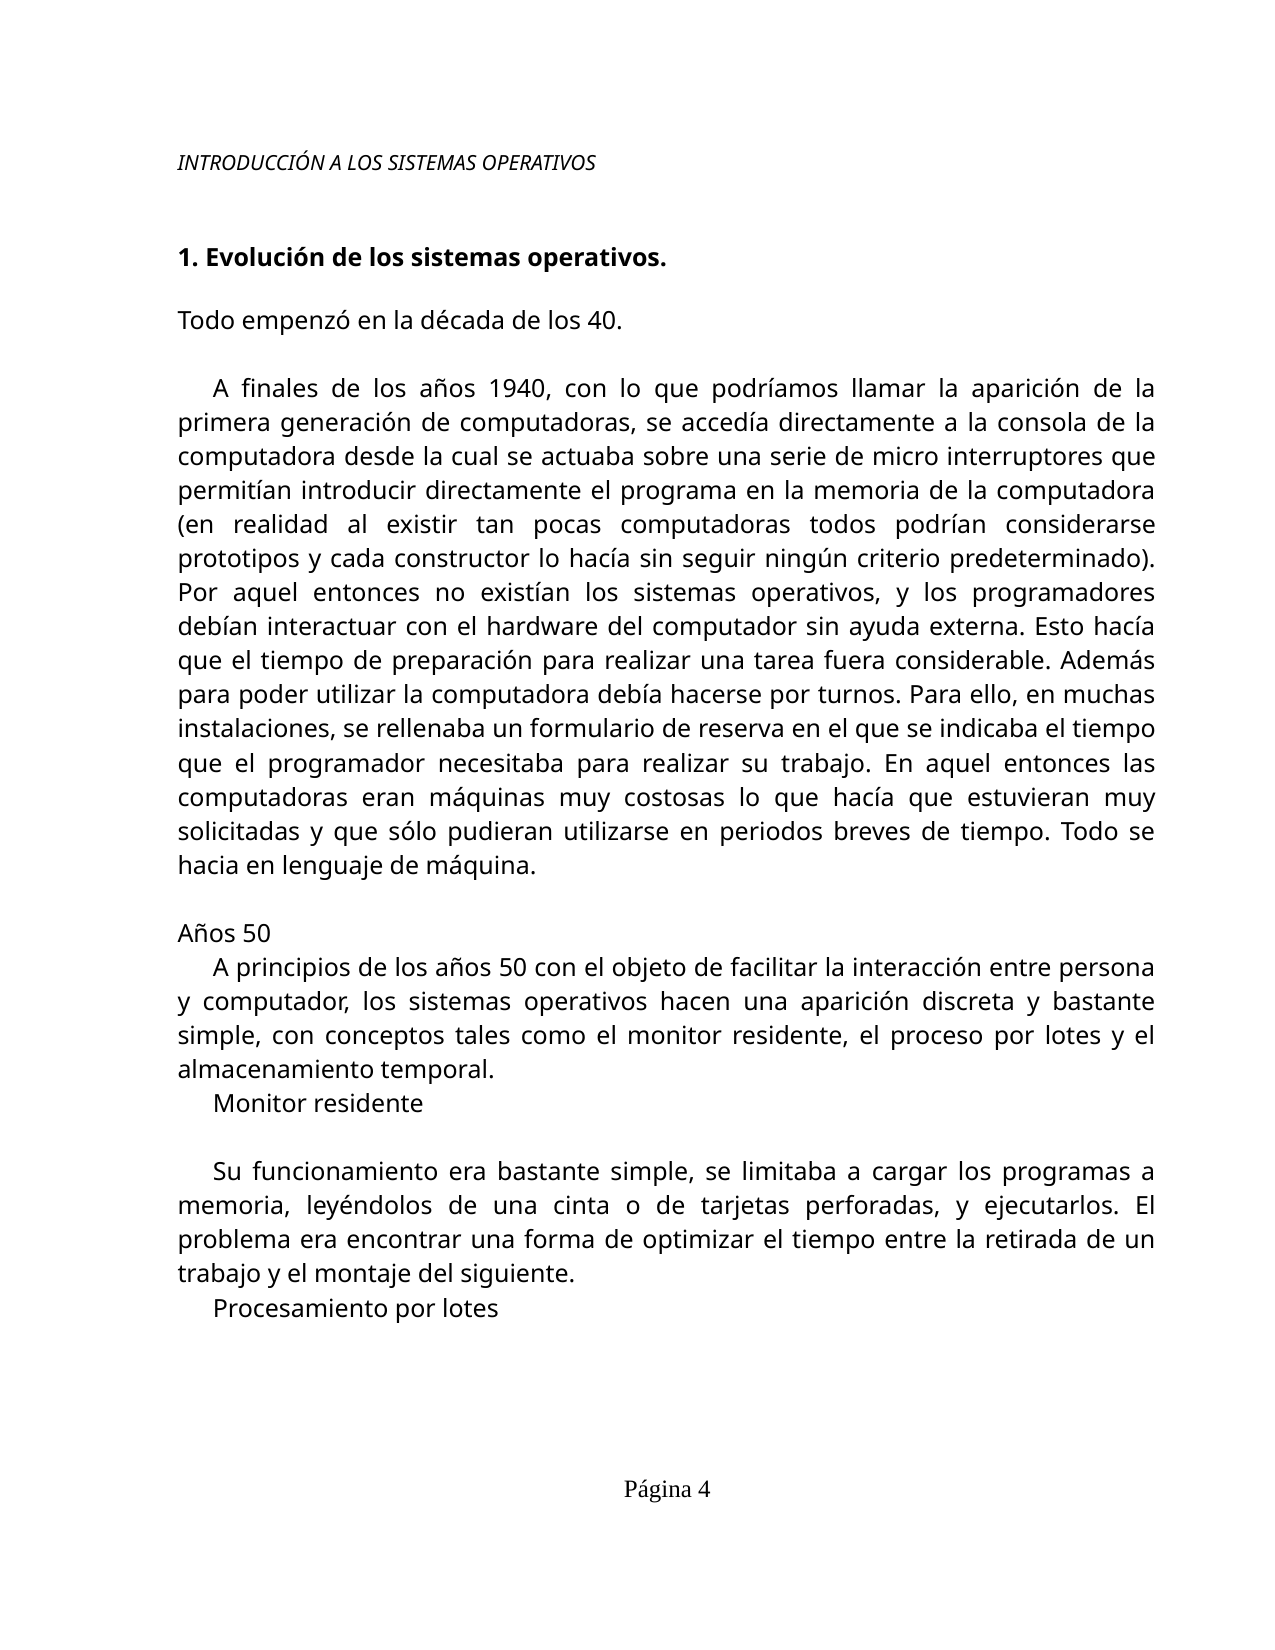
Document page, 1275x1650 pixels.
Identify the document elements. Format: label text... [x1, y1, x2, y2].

text Monitor residente [177, 1086, 1157, 1120]
text A finales de los años 1940, con lo que podríamos llamar la aparición de la primera generación de computadoras, se accedía directamente a la consola de la computadora desde la cual se actuaba sobre una serie de micro interruptores que permitían introducir directamente el programa en la memoria de la computadora (en realidad al existir tan pocas computadoras todos podrían considerarse prototipos y cada constructor lo hacía sin seguir ningún criterio predeterminado). Por aquel entonces no existían los sistemas operativos, y los programadores debían interactuar con el hardware del computador sin ayuda externa. Esto hacía que el tiempo de preparación para realizar una tarea fuera considerable. Además para poder utilizar la computadora debía hacerse por turnos. Para ello, en muchas instalaciones, se rellenaba un formulario de reserva en el que se indicaba el tiempo que el programador necesitaba para realizar su trabajo. En aquel entonces las computadoras eran máquinas muy costosas lo que hacía que estuvieran muy solicitadas y que sólo pudieran utilizarse en periodos breves de tiempo. Todo se hacia en lenguaje de máquina. [177, 371, 1157, 881]
text Años 50 [177, 916, 1157, 949]
text 1. Evolución de los sistemas operativos. [177, 239, 1157, 274]
text Procesamiento por lotes [177, 1290, 1157, 1324]
text A principios de los años 50 con el objeto de facilitar la interacción entre persona y computador, los sistemas operativos hacen una aparición discreta y bastante simple, con conceptos tales como el monitor residente, el proceso por lotes y el almacenamiento temporal. [177, 949, 1157, 1086]
text Su funcionamiento era bastante simple, se limitaba a cargar los programas a memoria, leyéndolos de una cinta o de tarjetas perforadas, y ejecutarlos. El problema era encontrar una forma de optimizar el tiempo entre la retirada de un trabajo y el montaje del siguiente. [177, 1154, 1157, 1290]
text Todo empenzó en la década de los 40. [177, 302, 1157, 336]
